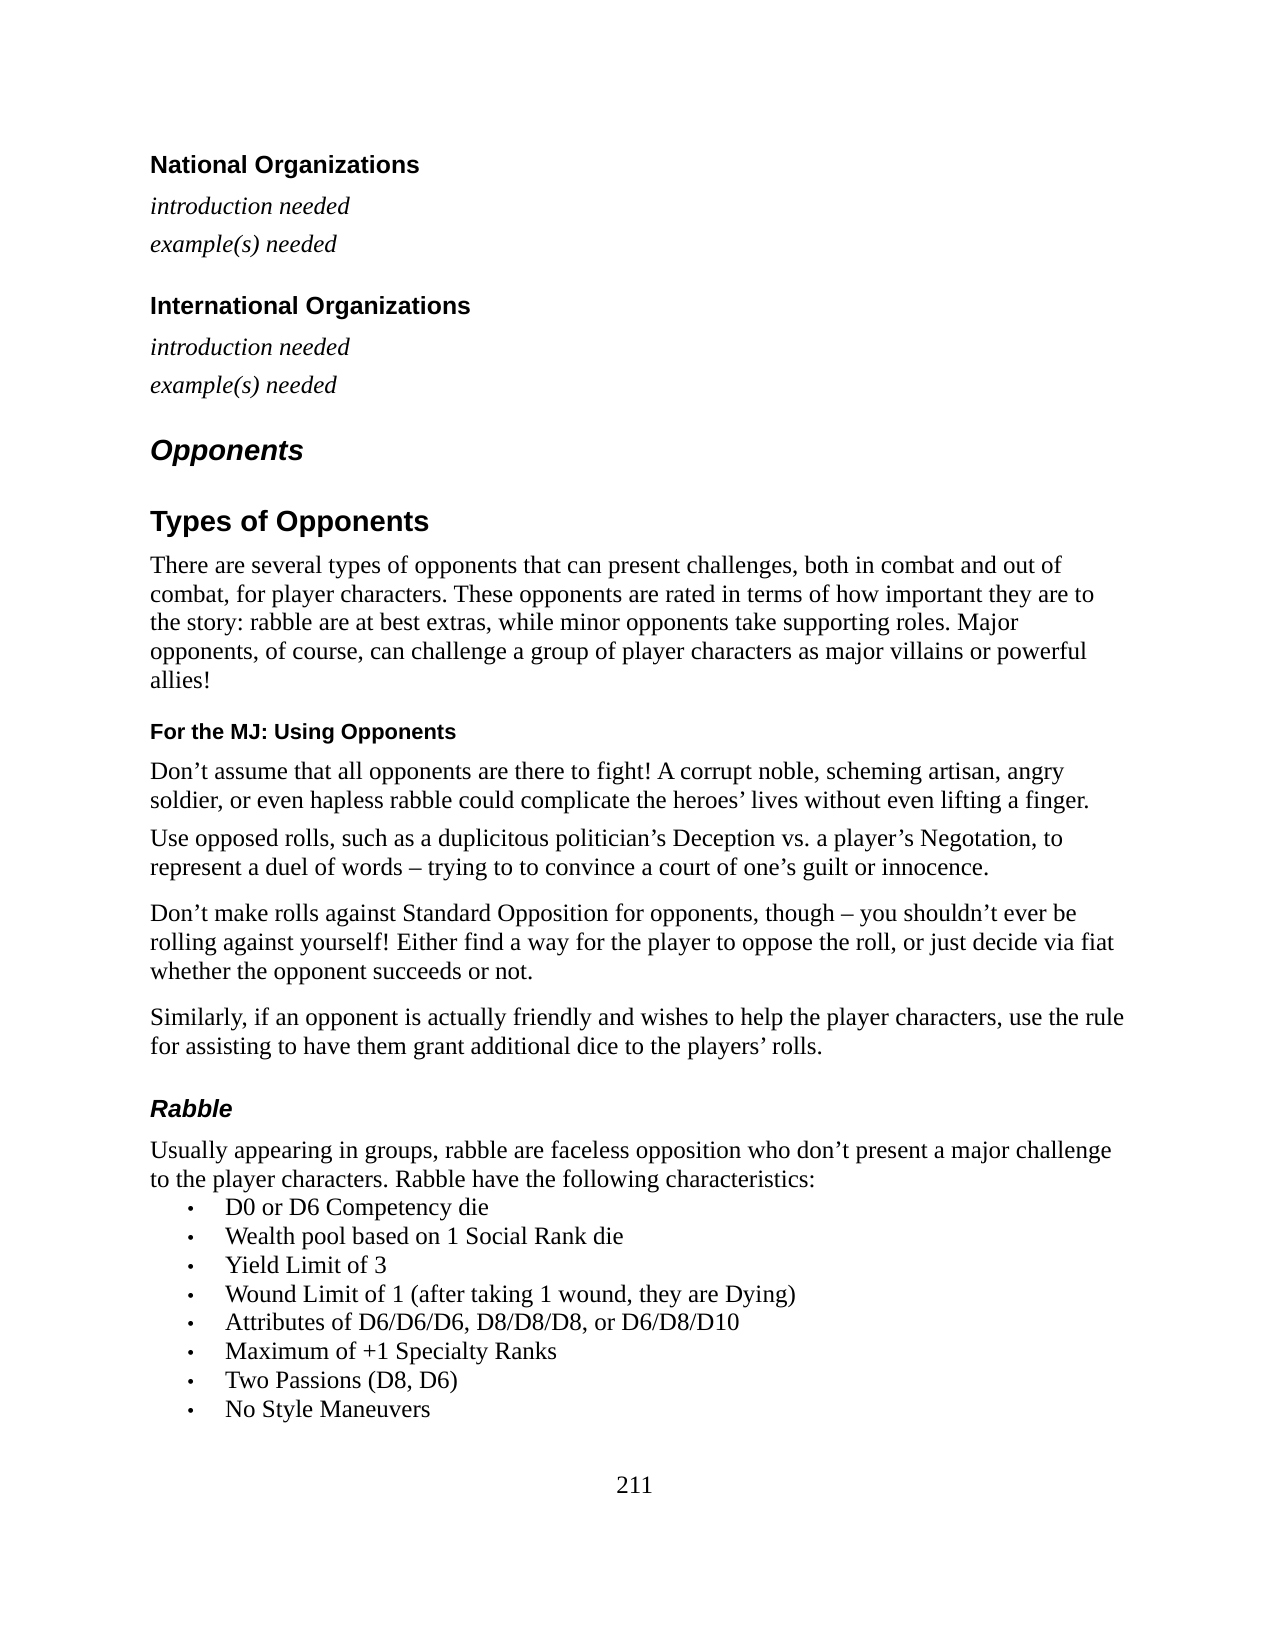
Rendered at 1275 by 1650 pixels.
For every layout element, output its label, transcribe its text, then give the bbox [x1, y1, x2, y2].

list Wound Limit of 1 (after taking 1 wound, they are Dying) [187, 1279, 1125, 1307]
text introduction needed [150, 191, 1125, 220]
subtitle International Organizations [150, 291, 1125, 320]
text Use opposed rolls, such as a duplicitous politician’s Deception vs. a player’s Negotation, to represent a duel of words – trying to to convince a court of one’s guilt or innocence. [150, 823, 1125, 880]
list No Style Maneuvers [187, 1394, 1125, 1422]
subtitle For the MJ: Using Opponents [150, 719, 1125, 744]
text Usually appearing in groups, rabble are faceless opposition who don’t present a major challenge to the player characters. Rabble have the following characteristics: [150, 1135, 1125, 1192]
subtitle Opponents [150, 433, 1125, 466]
subtitle Rabble [150, 1094, 1125, 1122]
subtitle National Organizations [150, 150, 1125, 178]
text introduction needed [150, 332, 1125, 361]
text Don’t assume that all opponents are there to fight! A corrupt noble, scheming artisan, angry soldier, or even hapless rabble could complicate the heroes’ lives without even lifting a finger. [150, 756, 1125, 814]
text There are several types of opponents that can present challenges, both in combat and out of combat, for player characters. These opponents are rated in terms of how important they are to the story: rabble are at best extras, while minor opponents take supporting roles. Major opponents, of course, can challenge a group of player characters as major villains or powerful allies! [150, 550, 1125, 694]
list Yield Limit of 3 [187, 1250, 1125, 1279]
text Similarly, if an opponent is actually friendly and wishes to help the player characters, use the rule for assisting to have them grant additional dice to the players’ rolls. [150, 1002, 1125, 1060]
list Wealth pool based on 1 Social Rank die [187, 1221, 1125, 1250]
text Don’t make rolls against Standard Opposition for opponents, though – you shouldn’t ever be rolling against yourself! Either find a way for the player to oppose the roll, or just decide via fiat whether the opponent succeeds or not. [150, 898, 1125, 984]
list Maximum of +1 Specialty Ranks [187, 1336, 1125, 1365]
list Attributes of D6/D6/D6, D8/D8/D8, or D6/D8/D10 [187, 1307, 1125, 1336]
text example(s) needed [150, 229, 1125, 257]
list D0 or D6 Competency die [187, 1192, 1125, 1221]
text example(s) needed [150, 370, 1125, 399]
list Two Passions (D8, D6) [187, 1365, 1125, 1394]
subtitle Types of Opponents [150, 504, 1125, 537]
